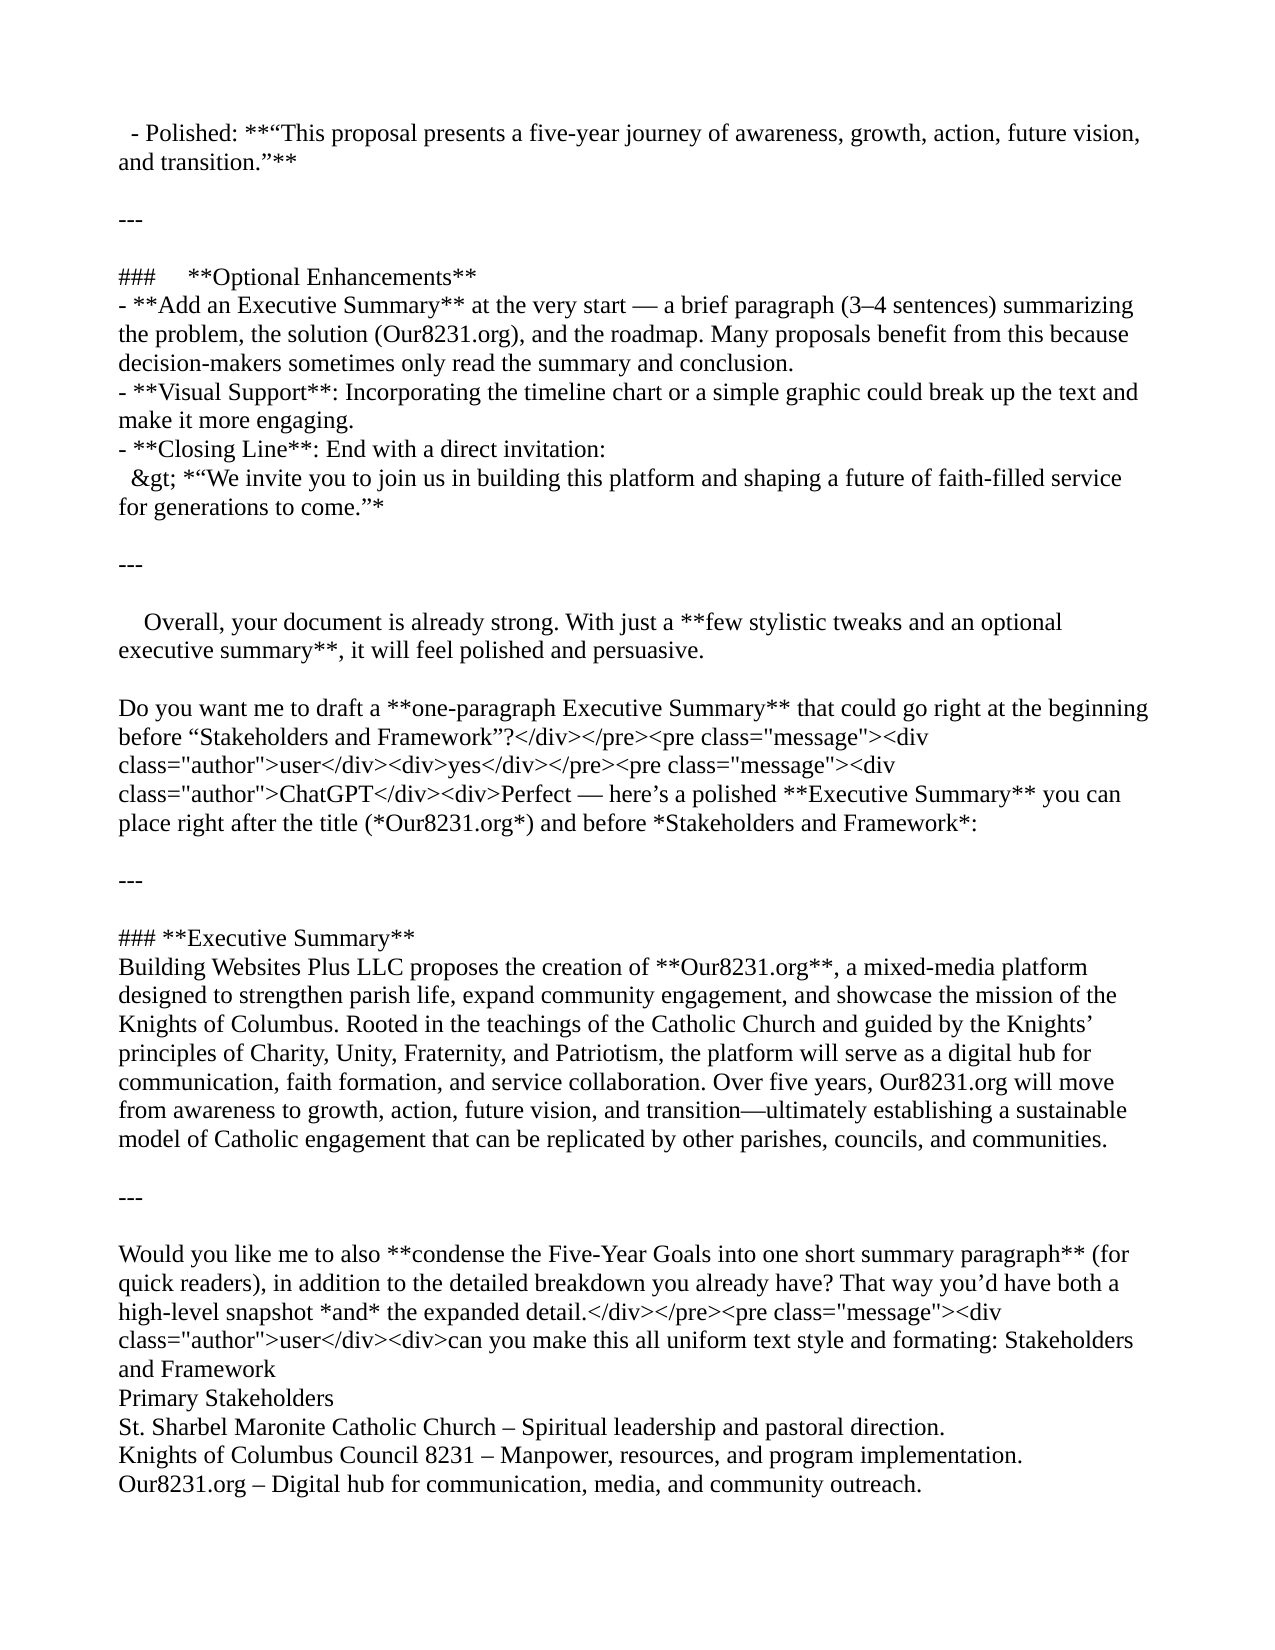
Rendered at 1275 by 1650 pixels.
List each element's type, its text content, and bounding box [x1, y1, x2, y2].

text Building Websites Plus LLC proposes the creation of **Our8231.org**, a mixed-media platform designed to strengthen parish life, expand community engagement, and showcase the mission of the Knights of Columbus. Rooted in the teachings of the Catholic Church and guided by the Knights’ principles of Charity, Unity, Fraternity, and Patriotism, the platform will serve as a digital hub for communication, faith formation, and service collaboration. Over five years, Our8231.org will move from awareness to growth, action, future vision, and transition—ultimately establishing a sustainable model of Catholic engagement that can be replicated by other parishes, councils, and communities. [118, 952, 1157, 1153]
text Our8231.org – Digital hub for communication, media, and community outreach. [118, 1469, 1157, 1498]
text ### **Executive Summary** [118, 923, 1157, 952]
text Knights of Columbus Council 8231 – Manpower, resources, and program implementation. [118, 1441, 1157, 1469]
text St. Sharbel Maronite Catholic Church – Spiritual leadership and pastoral direction. [118, 1412, 1157, 1441]
text --- [118, 1182, 1157, 1211]
text 📌 Overall, your document is already strong. With just a **few stylistic tweaks and an optional executive summary**, it will feel polished and persuasive. [118, 607, 1157, 664]
text Primary Stakeholders [118, 1383, 1157, 1412]
text - **Visual Support**: Incorporating the timeline chart or a simple graphic could break up the text and make it more engaging. [118, 377, 1157, 434]
text --- [118, 549, 1157, 578]
text - **Closing Line**: End with a direct invitation: [118, 434, 1157, 463]
text --- [118, 866, 1157, 894]
text Would you like me to also **condense the Five-Year Goals into one short summary paragraph** (for quick readers), in addition to the detailed breakdown you already have? That way you’d have both a high-level snapshot *and* the expanded detail.</div></pre><pre class="message"><div class="author">user</div><div>can you make this all uniform text style and formating: Stakeholders and Framework [118, 1239, 1157, 1383]
text Do you want me to draft a **one-paragraph Executive Summary** that could go right at the beginning before “Stakeholders and Framework”?</div></pre><pre class="message"><div class="author">user</div><div>yes</div></pre><pre class="message"><div class="author">ChatGPT</div><div>Perfect — here’s a polished **Executive Summary** you can place right after the title (*Our8231.org*) and before *Stakeholders and Framework*: [118, 693, 1157, 837]
text --- [118, 204, 1157, 233]
text &gt; *“We invite you to join us in building this platform and shaping a future of faith-filled service for generations to come.”* [118, 463, 1157, 521]
text - **Add an Executive Summary** at the very start — a brief paragraph (3–4 sentences) summarizing the problem, the solution (Our8231.org), and the roadmap. Many proposals benefit from this because decision-makers sometimes only read the summary and conclusion. [118, 291, 1157, 377]
text - Polished: **“This proposal presents a five-year journey of awareness, growth, action, future vision, and transition.”** [118, 118, 1157, 176]
text ### ✨ **Optional Enhancements** [118, 262, 1157, 291]
